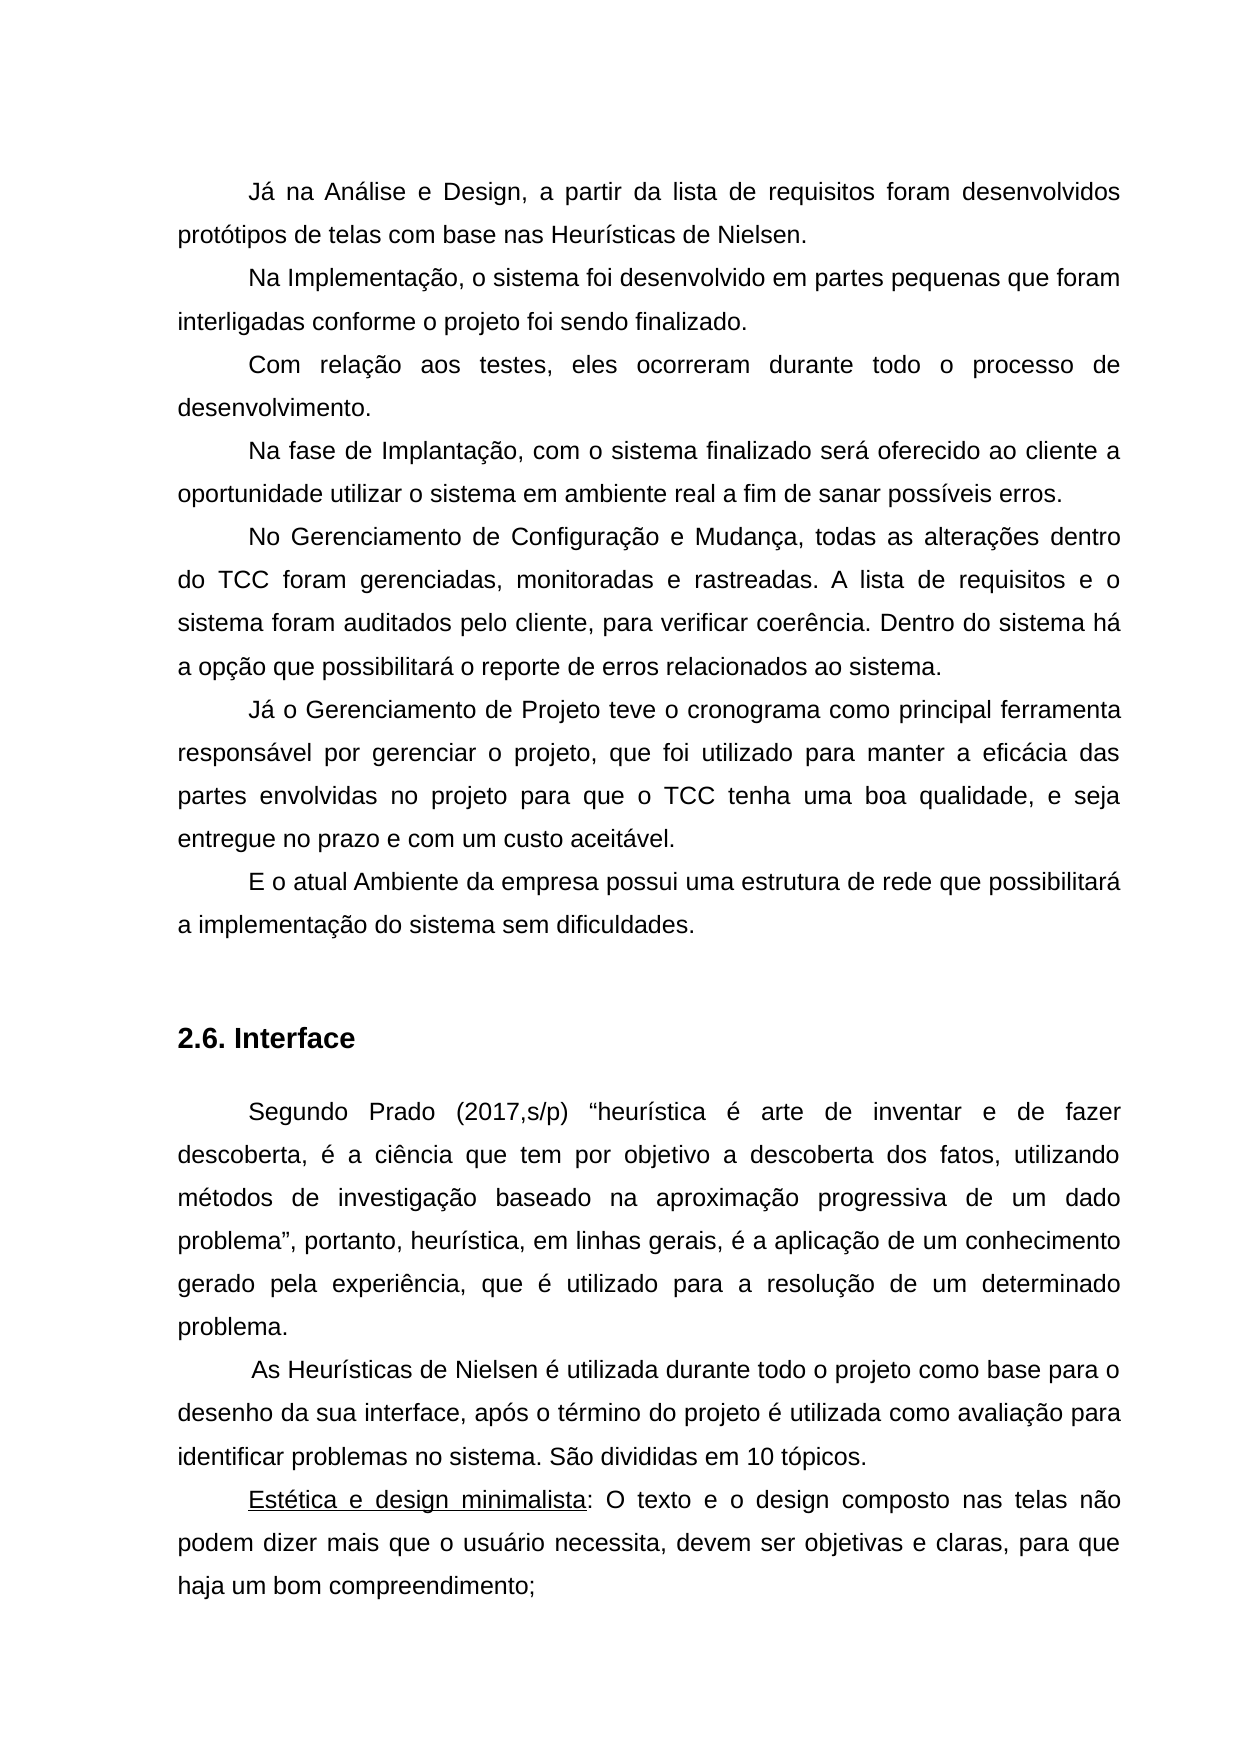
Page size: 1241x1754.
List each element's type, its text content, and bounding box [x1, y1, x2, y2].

text As Heurísticas de Nielsen é utilizada durante todo o projeto como base para o desenho da sua interface, após o término do projeto é utilizada como avaliação para identificar problemas no sistema. São divididas em 10 tópicos. [177, 1355, 1122, 1470]
text E o atual Ambiente da empresa possui uma estrutura de rede que possibilitará a implementação do sistema sem dificuldades. [177, 867, 1122, 939]
text Na fase de Implantação, com o sistema finalizado será oferecido ao cliente a oportunidade utilizar o sistema em ambiente real a fim de sanar possíveis erros. [177, 436, 1122, 508]
text Já na Análise e Design, a partir da lista de requisitos foram desenvolvidos protótipos de telas com base nas Heurísticas de Nielsen. [177, 177, 1122, 249]
text Com relação aos testes, eles ocorreram durante todo o processo de desenvolvimento. [177, 350, 1122, 422]
text Já o Gerenciamento de Projeto teve o cronograma como principal ferramenta responsável por gerenciar o projeto, que foi utilizado para manter a eficácia das partes envolvidas no projeto para que o TCC tenha uma boa qualidade, e seja entregue no prazo e com um custo aceitável. [177, 695, 1122, 853]
text Na Implementação, o sistema foi desenvolvido em partes pequenas que foram interligadas conforme o projeto foi sendo finalizado. [177, 263, 1122, 335]
text Estética e design minimalista: O texto e o design composto nas telas não podem dizer mais que o usuário necessita, devem ser objetivas e claras, para que haja um bom compreendimento; [177, 1484, 1122, 1599]
text Segundo Prado (2017,s/p) “heurística é arte de inventar e de fazer descoberta, é a ciência que tem por objetivo a descoberta dos fatos, utilizando métodos de investigação baseado na aproximação progressiva de um dado problema”, portanto, heurística, em linhas gerais, é a aplicação de um conhecimento gerado pela experiência, que é utilizado para a resolução de um determinado problema. [177, 1096, 1122, 1341]
text No Gerenciamento de Configuração e Mudança, todas as alterações dentro do TCC foram gerenciadas, monitoradas e rastreadas. A lista de requisitos e o sistema foram auditados pelo cliente, para verificar coerência. Dentro do sistema há a opção que possibilitará o reporte de erros relacionados ao sistema. [177, 522, 1122, 680]
subtitle 2.6. Interface [177, 1021, 1122, 1055]
